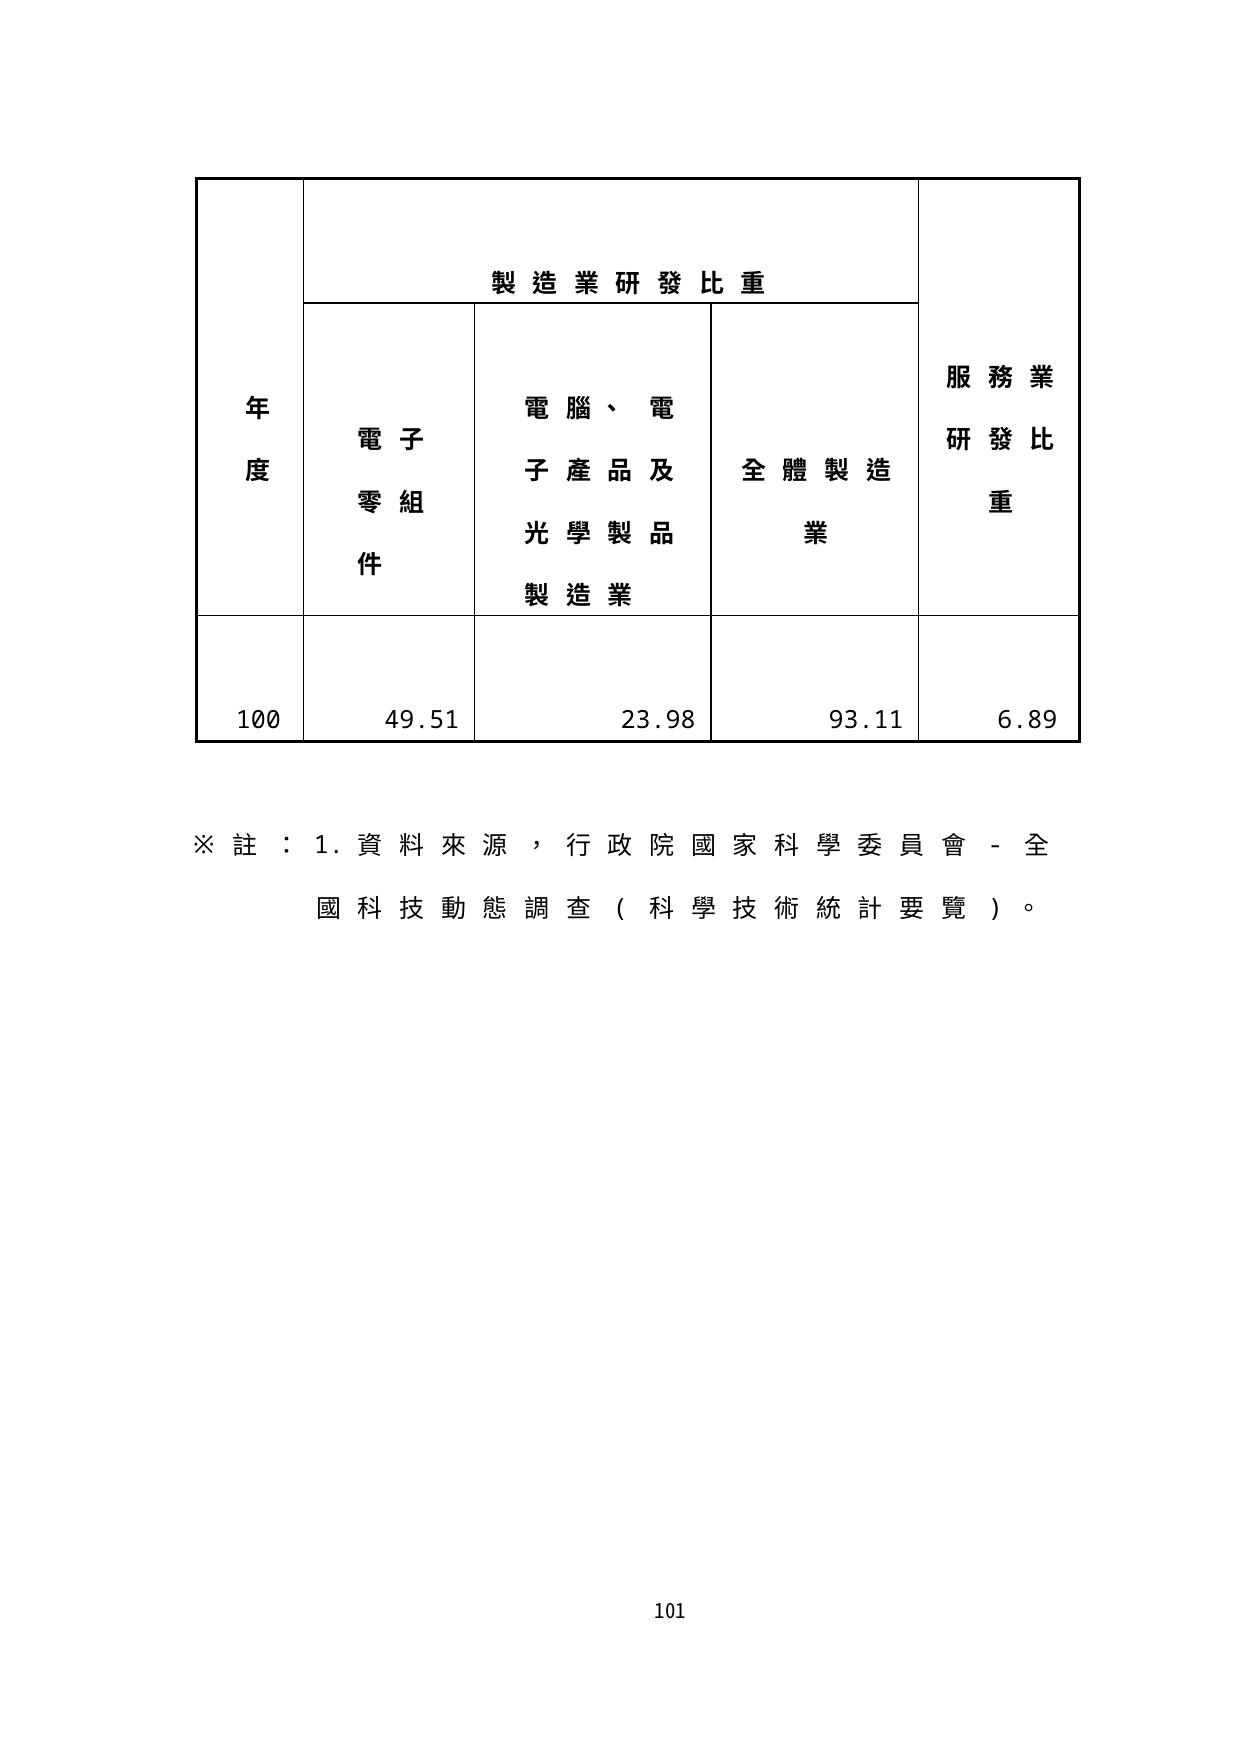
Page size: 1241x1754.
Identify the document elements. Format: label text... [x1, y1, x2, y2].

table_cell 49.51 [304, 616, 474, 740]
table_cell 電子零組件 [304, 304, 474, 615]
table_cell 23.98 [475, 616, 710, 740]
table_header 年度 [198, 180, 303, 615]
table_cell 電腦、電子產品及光學製品製造業 [475, 304, 710, 615]
table_cell 全體製造業 [712, 304, 918, 615]
table_header 服務業研發比重 [919, 180, 1078, 615]
table_cell 93.11 [712, 616, 918, 740]
table_cell 6.89 [919, 616, 1078, 740]
table_header 製造業研發比重 [304, 180, 918, 302]
table_cell 100 [198, 616, 303, 740]
text ※註：1.資料來源，行政院國家科學委員會-全國科技動態調查(科學技術統計要覽)。 [183, 802, 1058, 927]
